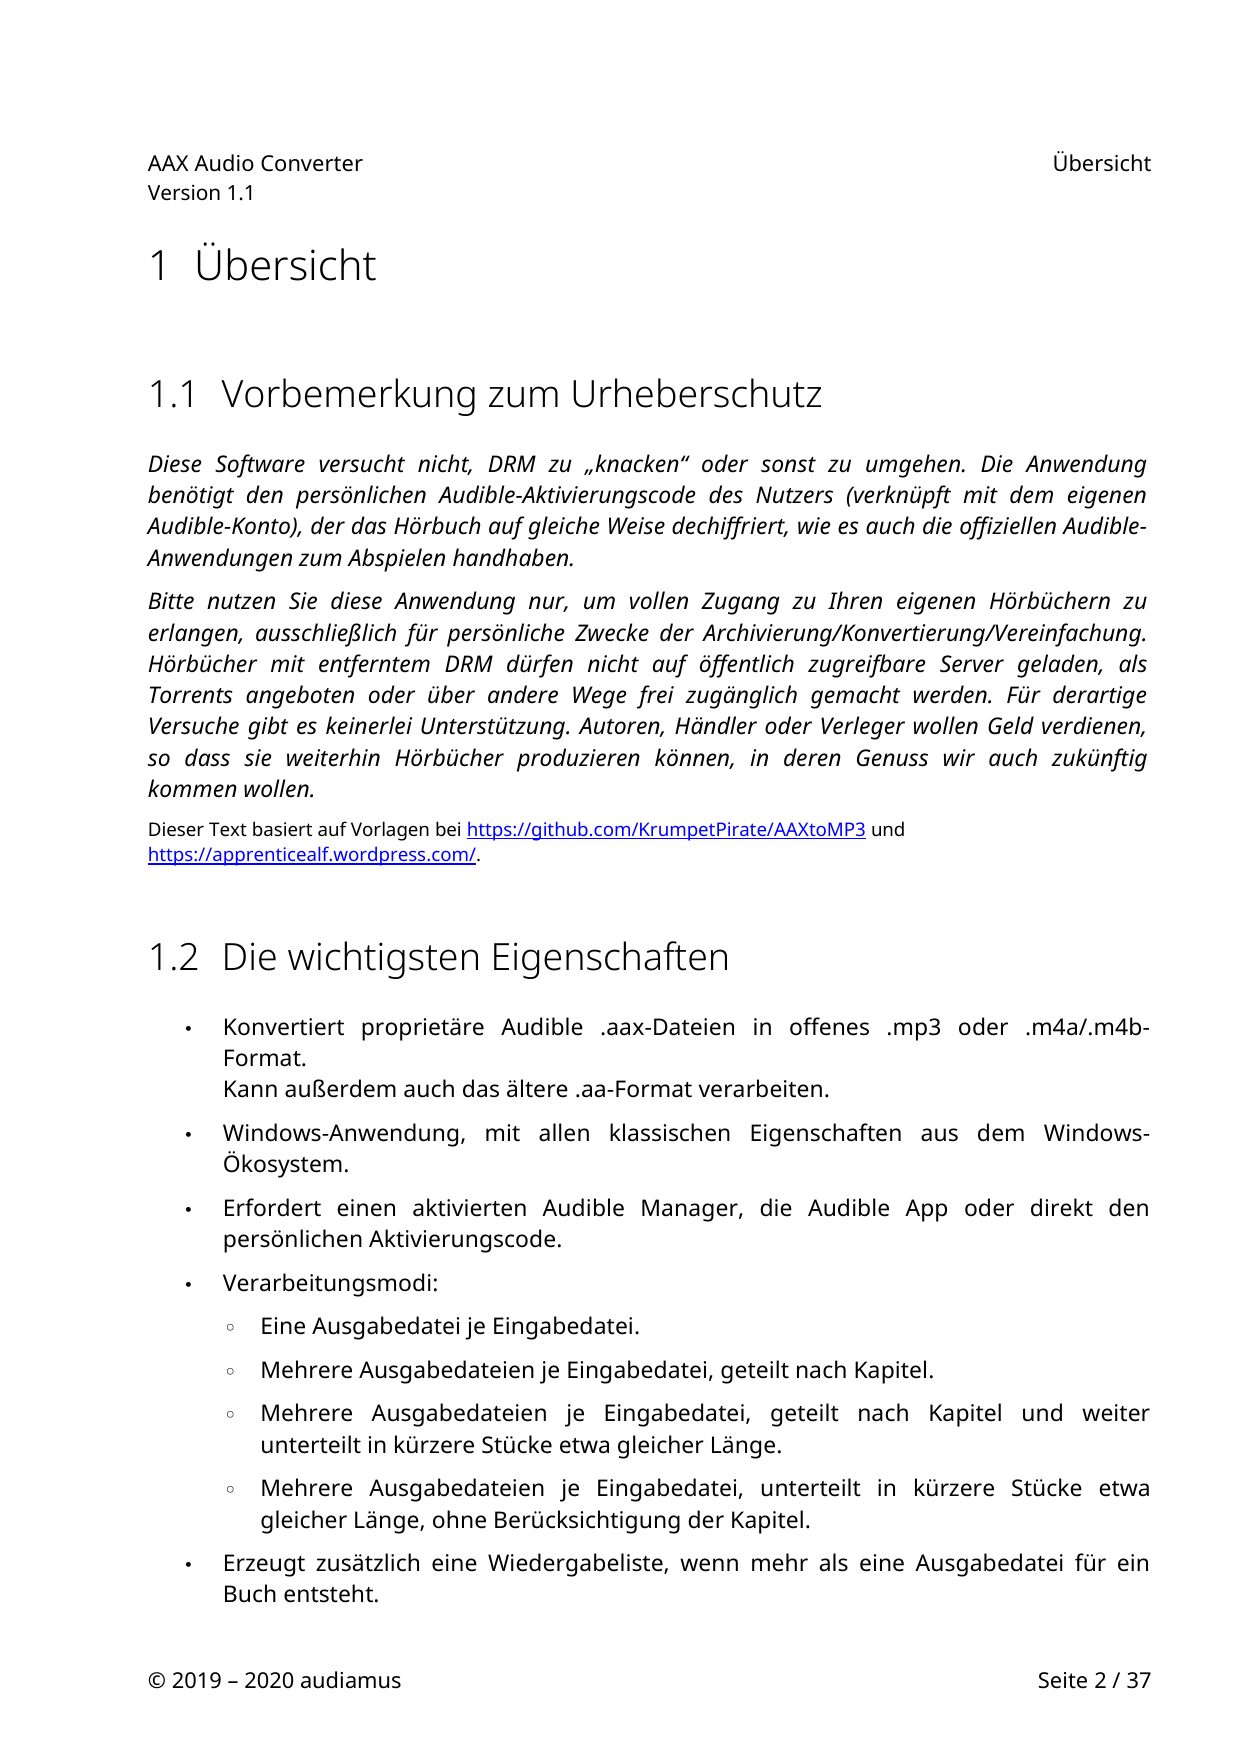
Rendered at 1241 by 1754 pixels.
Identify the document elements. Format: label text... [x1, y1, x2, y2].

list Mehrere Ausgabedateien je Eingabedatei, geteilt nach Kapitel und weiter unterteilt in kürzere Stücke etwa gleicher Länge. [223, 1397, 1152, 1460]
list Verarbeitungsmodi: [185, 1266, 1152, 1298]
text Bitte nutzen Sie diese Anwendung nur, um vollen Zugang zu Ihren eigenen Hörbüchern zu erlangen, ausschließlich für persönliche Zwecke der Archivierung/Konvertierung/Vereinfachung. Hörbücher mit entferntem DRM dürfen nicht auf öffentlich zugreifbare Server geladen, als Torrents angeboten oder über andere Wege frei zugänglich gemacht werden. Für derartige Versuche gibt es keinerlei Unterstützung. Autoren, Händler oder Verleger wollen Geld verdienen, so dass sie weiterhin Hörbücher produzieren können, in deren Genuss wir auch zukünftig kommen wollen. [148, 585, 1152, 804]
list Erzeugt zusätzlich eine Wiedergabeliste, wenn mehr als eine Ausgabedatei für ein Buch entsteht. [185, 1547, 1152, 1610]
list Erfordert einen aktivierten Audible Manager, die Audible App oder direkt den persönlichen Aktivierungscode. [185, 1192, 1152, 1254]
subtitle Die wichtigsten Eigenschaften [148, 930, 1152, 981]
subtitle Übersicht [148, 235, 1152, 292]
subtitle Vorbemerkung zum Urheberschutz [148, 367, 1152, 418]
list Eine Ausgabedatei je Eingabedatei. [223, 1310, 1152, 1341]
list Mehrere Ausgabedateien je Eingabedatei, geteilt nach Kapitel. [223, 1354, 1152, 1385]
list Windows-Anwendung, mit allen klassischen Eigenschaften aus dem Windows-Ökosystem. [185, 1117, 1152, 1179]
text Dieser Text basiert auf Vorlagen bei https://github.com/KrumpetPirate/AAXtoMP3 und https://apprenticealf.wordpress.com/. [148, 816, 1152, 867]
text Diese Software versucht nicht, DRM zu „knacken“ oder sonst zu umgehen. Die Anwendung benötigt den persönlichen Audible-Aktivierungscode des Nutzers (verknüpft mit dem eigenen Audible-Konto), der das Hörbuch auf gleiche Weise dechiffriert, wie es auch die offiziellen Audible-Anwendungen zum Abspielen handhaben. [148, 448, 1152, 573]
list Konvertiert proprietäre Audible .aax-Dateien in offenes .mp3 oder .m4a/.m4b-Format. Kann außerdem auch das ältere .aa-Format verarbeiten. [185, 1011, 1152, 1104]
list Mehrere Ausgabedateien je Eingabedatei, unterteilt in kürzere Stücke etwa gleicher Länge, ohne Berücksichtigung der Kapitel. [223, 1472, 1152, 1535]
